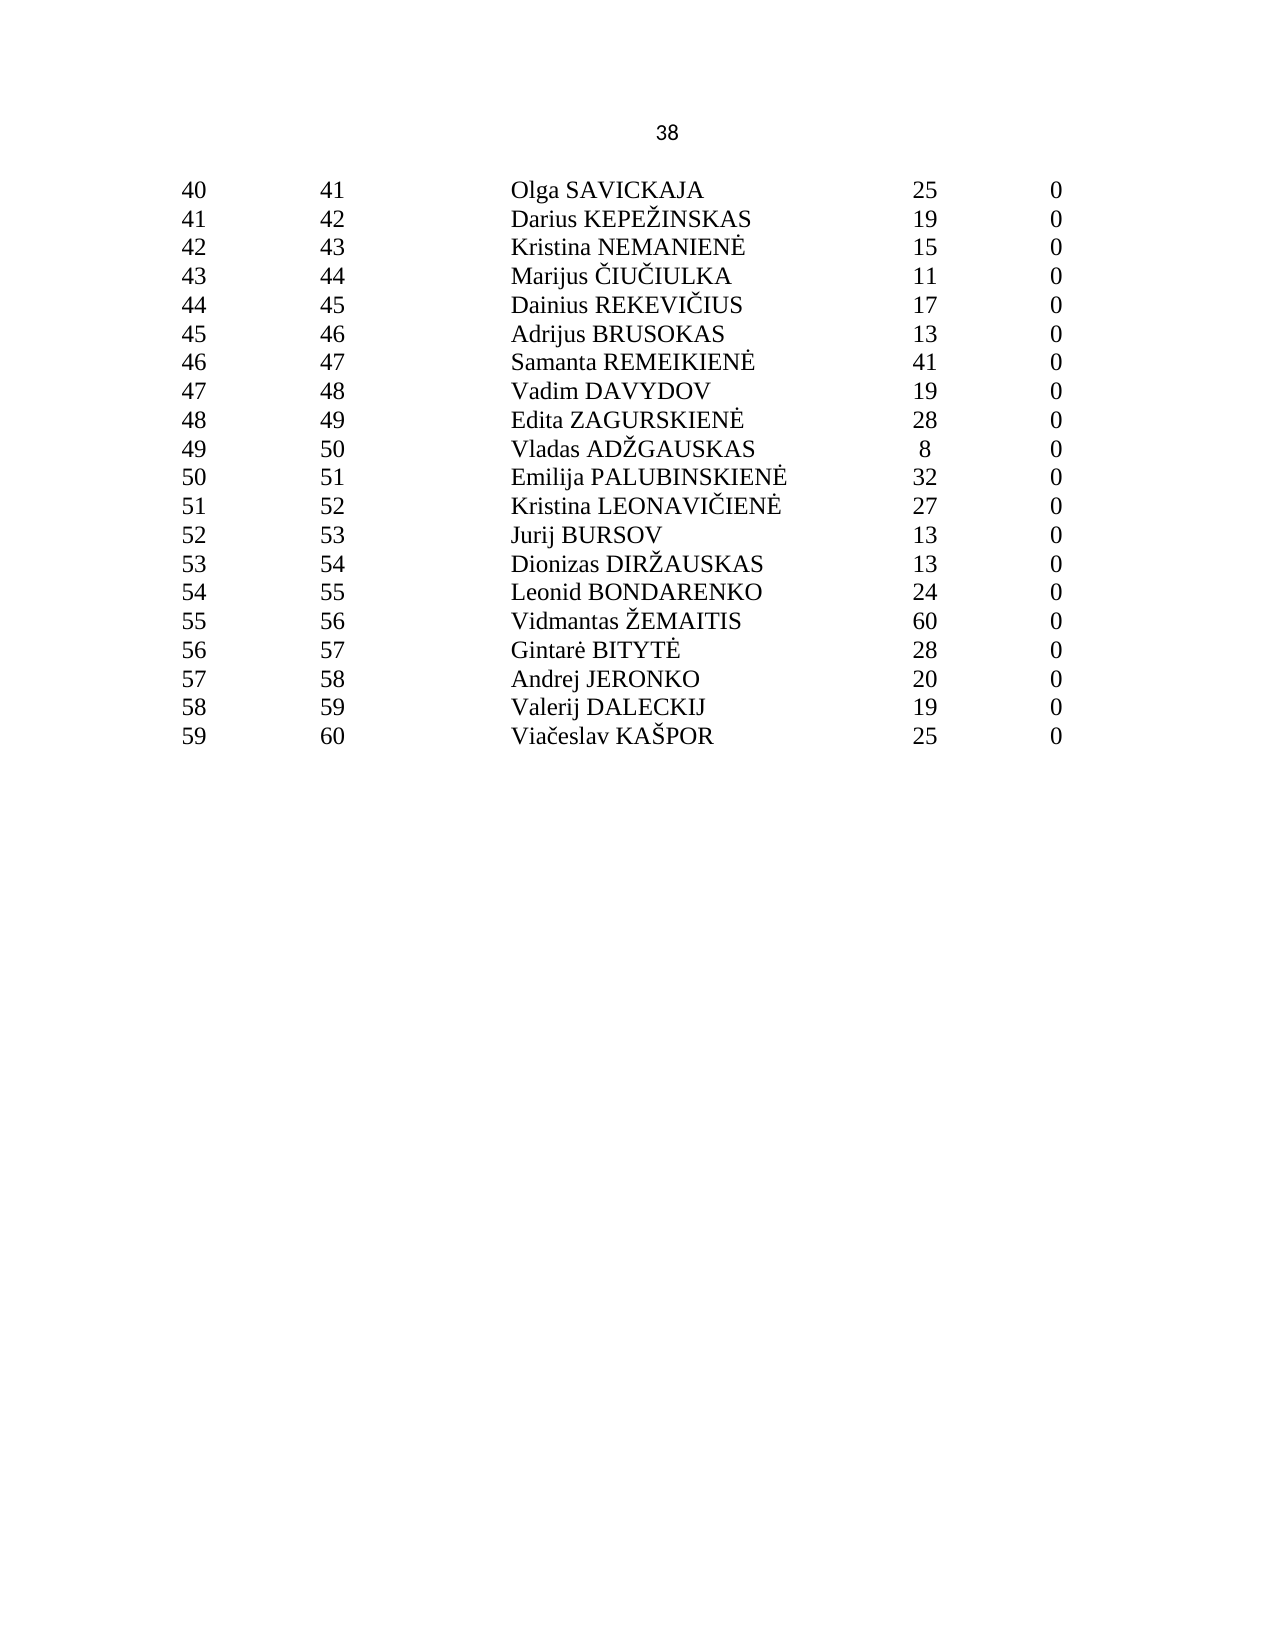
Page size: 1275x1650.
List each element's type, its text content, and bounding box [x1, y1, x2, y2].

table_cell Leonid BONDARENKO [506, 578, 860, 606]
table_cell 46 [177, 348, 316, 376]
table_cell 0 [990, 721, 1122, 750]
table_cell 59 [177, 721, 316, 750]
table_cell 0 [990, 463, 1122, 491]
table_cell 19 [860, 204, 990, 232]
table_cell 54 [177, 578, 316, 606]
table_cell 57 [316, 635, 506, 664]
table_cell 28 [860, 405, 990, 434]
table_cell 41 [860, 348, 990, 376]
table_cell Vladas ADŽGAUSKAS [506, 434, 860, 462]
table_cell 0 [990, 261, 1122, 290]
table_cell 0 [990, 606, 1122, 635]
table_cell 19 [860, 693, 990, 721]
table_cell 0 [990, 348, 1122, 376]
table_cell 41 [177, 204, 316, 232]
table_cell Darius KEPEŽINSKAS [506, 204, 860, 232]
table_cell Emilija PALUBINSKIENĖ [506, 463, 860, 491]
table_cell 0 [990, 233, 1122, 261]
table_cell Dionizas DIRŽAUSKAS [506, 549, 860, 577]
table_cell 27 [860, 491, 990, 520]
table_cell 20 [860, 664, 990, 692]
table_cell 0 [990, 434, 1122, 462]
table_cell 60 [316, 721, 506, 750]
table_cell 51 [177, 491, 316, 520]
table_cell Andrej JERONKO [506, 664, 860, 692]
table_cell 57 [177, 664, 316, 692]
table_cell Vadim DAVYDOV [506, 376, 860, 405]
table_cell 0 [990, 290, 1122, 319]
table_cell 59 [316, 693, 506, 721]
table_cell Viačeslav KAŠPOR [506, 721, 860, 750]
table_cell 17 [860, 290, 990, 319]
table_cell 19 [860, 376, 990, 405]
table_cell 0 [990, 693, 1122, 721]
table_cell Kristina NEMANIENĖ [506, 233, 860, 261]
table_cell Samanta REMEIKIENĖ [506, 348, 860, 376]
table_cell 54 [316, 549, 506, 577]
table_cell 28 [860, 635, 990, 664]
table_cell 44 [316, 261, 506, 290]
table_cell 0 [990, 319, 1122, 347]
table_cell 15 [860, 233, 990, 261]
table_cell 0 [990, 549, 1122, 577]
table_cell Dainius REKEVIČIUS [506, 290, 860, 319]
table_cell 47 [316, 348, 506, 376]
table_cell 0 [990, 376, 1122, 405]
table_cell 51 [316, 463, 506, 491]
table_cell 52 [177, 520, 316, 549]
table_cell 60 [860, 606, 990, 635]
table_cell 0 [990, 491, 1122, 520]
table_cell 43 [316, 233, 506, 261]
table_cell Valerij DALECKIJ [506, 693, 860, 721]
table_cell 58 [177, 693, 316, 721]
table_cell Adrijus BRUSOKAS [506, 319, 860, 347]
table_cell 8 [860, 434, 990, 462]
table_cell 32 [860, 463, 990, 491]
table_cell 0 [990, 520, 1122, 549]
table_cell Marijus ČIUČIULKA [506, 261, 860, 290]
table_cell 56 [316, 606, 506, 635]
table_cell 41 [316, 175, 506, 204]
table_cell 24 [860, 578, 990, 606]
table_cell 45 [177, 319, 316, 347]
table_cell 49 [316, 405, 506, 434]
table_cell 49 [177, 434, 316, 462]
table_cell 45 [316, 290, 506, 319]
table_cell 47 [177, 376, 316, 405]
table_cell 0 [990, 635, 1122, 664]
table_cell 0 [990, 664, 1122, 692]
table_cell 0 [990, 578, 1122, 606]
table_cell 53 [316, 520, 506, 549]
table_cell 56 [177, 635, 316, 664]
table_cell 44 [177, 290, 316, 319]
table_cell 52 [316, 491, 506, 520]
table_cell 58 [316, 664, 506, 692]
table_cell 25 [860, 721, 990, 750]
table_cell 50 [316, 434, 506, 462]
table_cell Edita ZAGURSKIENĖ [506, 405, 860, 434]
table_cell Kristina LEONAVIČIENĖ [506, 491, 860, 520]
table_cell Jurij BURSOV [506, 520, 860, 549]
table_cell Olga SAVICKAJA [506, 175, 860, 204]
table_cell 13 [860, 319, 990, 347]
table_cell 48 [316, 376, 506, 405]
table_cell 0 [990, 204, 1122, 232]
table_cell 55 [316, 578, 506, 606]
table_cell 42 [177, 233, 316, 261]
table_cell 0 [990, 405, 1122, 434]
table_cell 11 [860, 261, 990, 290]
table_cell 42 [316, 204, 506, 232]
table_cell Gintarė BITYTĖ [506, 635, 860, 664]
table_cell 13 [860, 520, 990, 549]
table_cell 53 [177, 549, 316, 577]
table_cell 46 [316, 319, 506, 347]
table_cell 50 [177, 463, 316, 491]
table_cell 13 [860, 549, 990, 577]
table_cell 40 [177, 175, 316, 204]
table_cell 55 [177, 606, 316, 635]
table_cell 0 [990, 175, 1122, 204]
table_cell 48 [177, 405, 316, 434]
table_cell 43 [177, 261, 316, 290]
table_cell Vidmantas ŽEMAITIS [506, 606, 860, 635]
table_cell 25 [860, 175, 990, 204]
